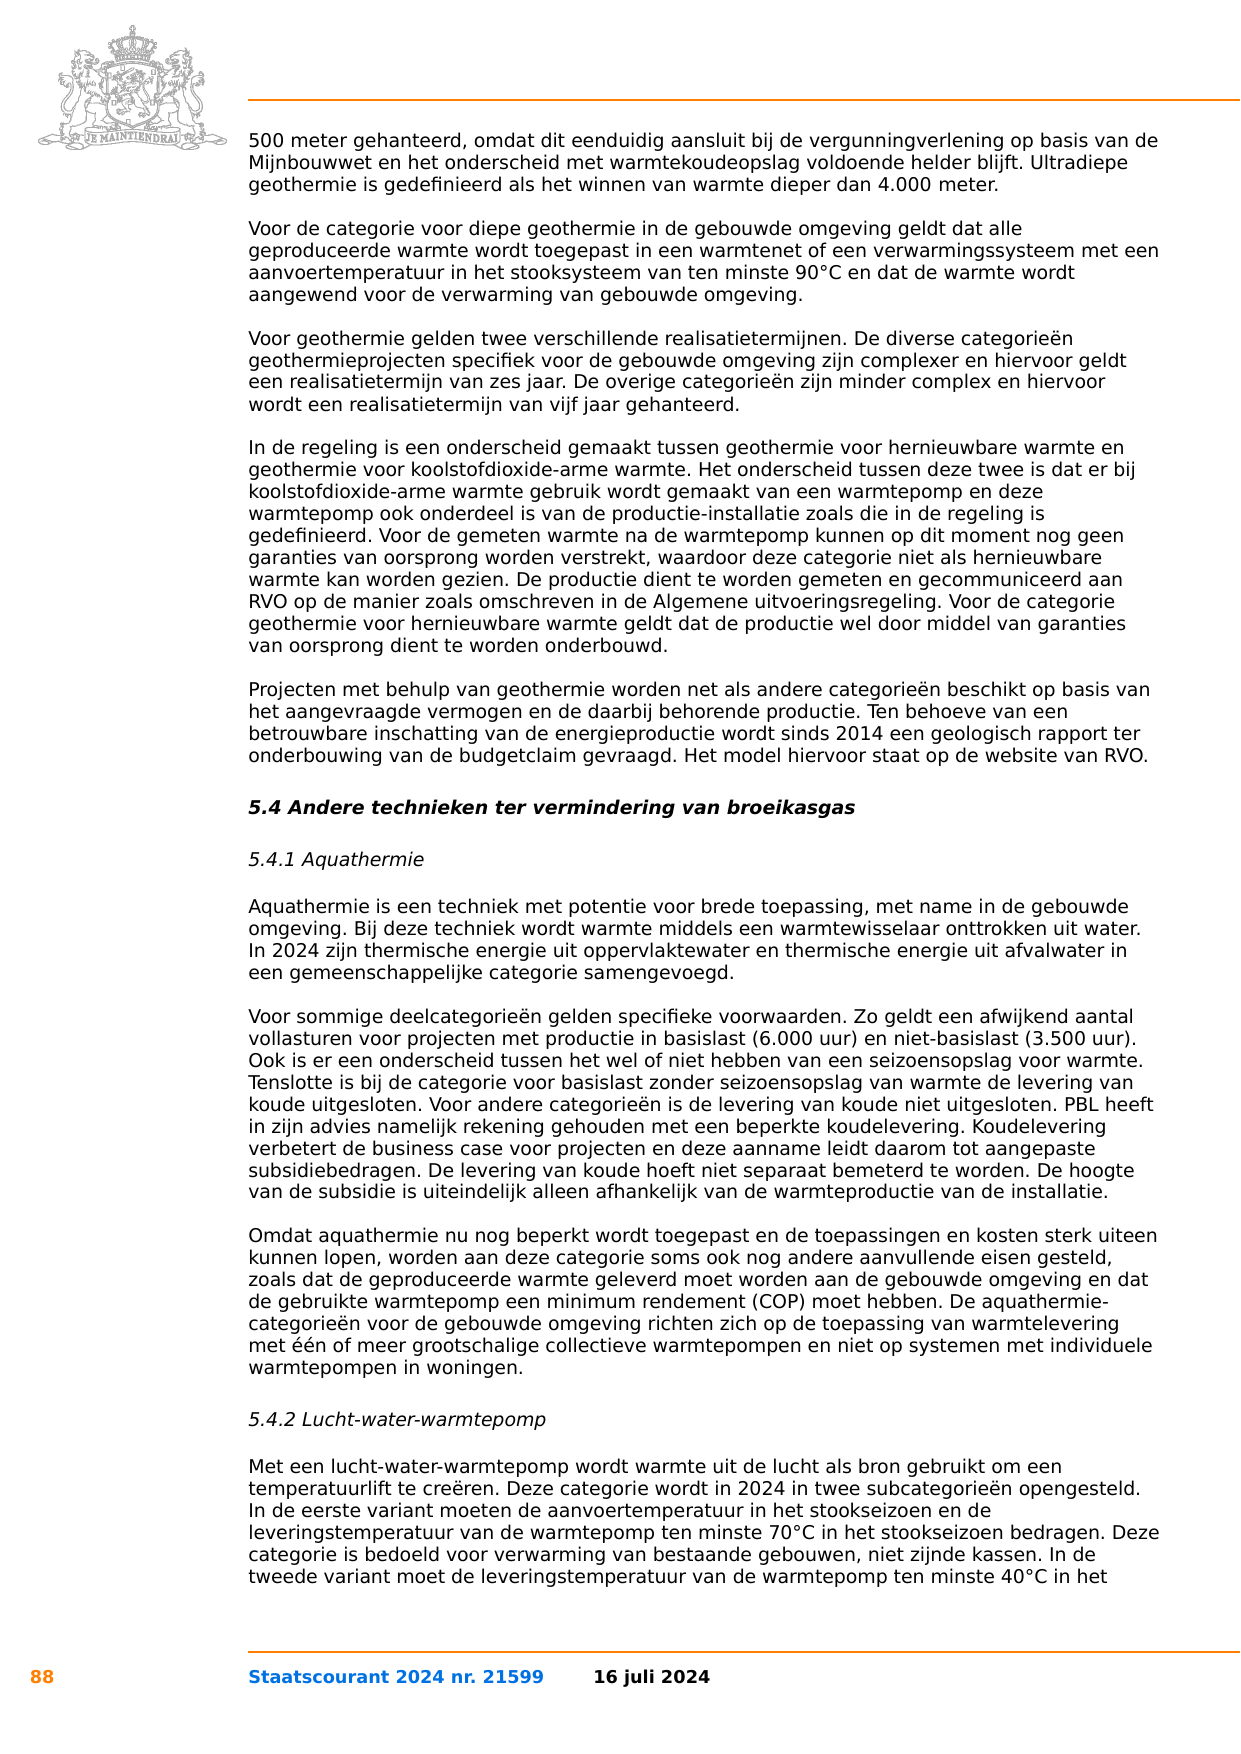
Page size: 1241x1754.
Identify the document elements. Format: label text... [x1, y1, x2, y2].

text Projecten met behulp van geothermie worden net als andere categorieën beschikt op basis van het aangevraagde vermogen en de daarbij behorende productie. Ten behoeve van een betrouwbare inschatting van de energieproductie wordt sinds 2014 een geologisch rapport ter onderbouwing van de budgetclaim gevraagd. Het model hiervoor staat op de website van RVO. [248, 679, 1163, 767]
text Omdat aquathermie nu nog beperkt wordt toegepast en de toepassingen en kosten sterk uiteen kunnen lopen, worden aan deze categorie soms ook nog andere aanvullende eisen gesteld, zoals dat de geproduceerde warmte geleverd moet worden aan de gebouwde omgeving en dat de gebruikte warmtepomp een minimum rendement (COP) moet hebben. De aquathermie-categorieën voor de gebouwde omgeving richten zich op de toepassing van warmtelevering met één of meer grootschalige collectieve warmtepompen en niet op systemen met individuele warmtepompen in woningen. [248, 1225, 1163, 1379]
text Met een lucht-water-warmtepomp wordt warmte uit de lucht als bron gebruikt om een temperatuurlift te creëren. Deze categorie wordt in 2024 in twee subcategorieën opengesteld. In de eerste variant moeten de aanvoertemperatuur in het stookseizoen en de leveringstemperatuur van de warmtepomp ten minste 70°C in het stookseizoen bedragen. Deze categorie is bedoeld voor verwarming van bestaande gebouwen, niet zijnde kassen. In de tweede variant moet de leveringstemperatuur van de warmtepomp ten minste 40°C in het [248, 1456, 1163, 1588]
picture [38, 25, 227, 150]
text Voor geothermie gelden twee verschillende realisatietermijnen. De diverse categorieën geothermieprojecten specifiek voor de gebouwde omgeving zijn complexer en hiervoor geldt een realisatietermijn van zes jaar. De overige categorieën zijn minder complex en hiervoor wordt een realisatietermijn van vijf jaar gehanteerd. [248, 327, 1163, 415]
text In de regeling is een onderscheid gemaakt tussen geothermie voor hernieuwbare warmte en geothermie voor koolstofdioxide-arme warmte. Het onderscheid tussen deze twee is dat er bij koolstofdioxide-arme warmte gebruik wordt gemaakt van een warmtepomp en deze warmtepomp ook onderdeel is van de productie-installatie zoals die in de regeling is gedefinieerd. Voor de gemeten warmte na de warmtepomp kunnen op dit moment nog geen garanties van oorsprong worden verstrekt, waardoor deze categorie niet als hernieuwbare warmte kan worden gezien. De productie dient te worden gemeten en gecommuniceerd aan RVO op de manier zoals omschreven in de Algemene uitvoeringsregeling. Voor de categorie geothermie voor hernieuwbare warmte geldt dat de productie wel door middel van garanties van oorsprong dient te worden onderbouwd. [248, 437, 1163, 657]
subtitle 5.4 Andere technieken ter vermindering van broeikasgas [248, 797, 1163, 819]
text Voor de categorie voor diepe geothermie in de gebouwde omgeving geldt dat alle geproduceerde warmte wordt toegepast in een warmtenet of een verwarmingssysteem met een aanvoertemperatuur in het stooksysteem van ten minste 90°C en dat de warmte wordt aangewend voor de verwarming van gebouwde omgeving. [248, 218, 1163, 306]
text Voor sommige deelcategorieën gelden specifieke voorwaarden. Zo geldt een afwijkend aantal vollasturen voor projecten met productie in basislast (6.000 uur) en niet-basislast (3.500 uur). Ook is er een onderscheid tussen het wel of niet hebben van een seizoensopslag voor warmte. Tenslotte is bij de categorie voor basislast zonder seizoensopslag van warmte de levering van koude uitgesloten. Voor andere categorieën is de levering van koude niet uitgesloten. PBL heeft in zijn advies namelijk rekening gehouden met een beperkte koudelevering. Koudelevering verbetert de business case voor projecten en deze aanname leidt daarom tot aangepaste subsidiebedragen. De levering van koude hoeft niet separaat bemeterd te worden. De hoogte van de subsidie is uiteindelijk alleen afhankelijk van de warmteproductie van de installatie. [248, 1006, 1163, 1203]
subtitle 5.4.2 Lucht-water-warmtepomp [248, 1409, 1163, 1431]
text Aquathermie is een techniek met potentie voor brede toepassing, met name in de gebouwde omgeving. Bij deze techniek wordt warmte middels een warmtewisselaar onttrokken uit water. In 2024 zijn thermische energie uit oppervlaktewater en thermische energie uit afvalwater in een gemeenschappelijke categorie samengevoegd. [248, 896, 1163, 984]
subtitle 5.4.1 Aquathermie [248, 849, 1163, 871]
text 500 meter gehanteerd, omdat dit eenduidig aansluit bij de vergunningverlening op basis van de Mijnbouwwet en het onderscheid met warmtekoudeopslag voldoende helder blijft. Ultradiepe geothermie is gedefinieerd als het winnen van warmte dieper dan 4.000 meter. [248, 130, 1163, 196]
